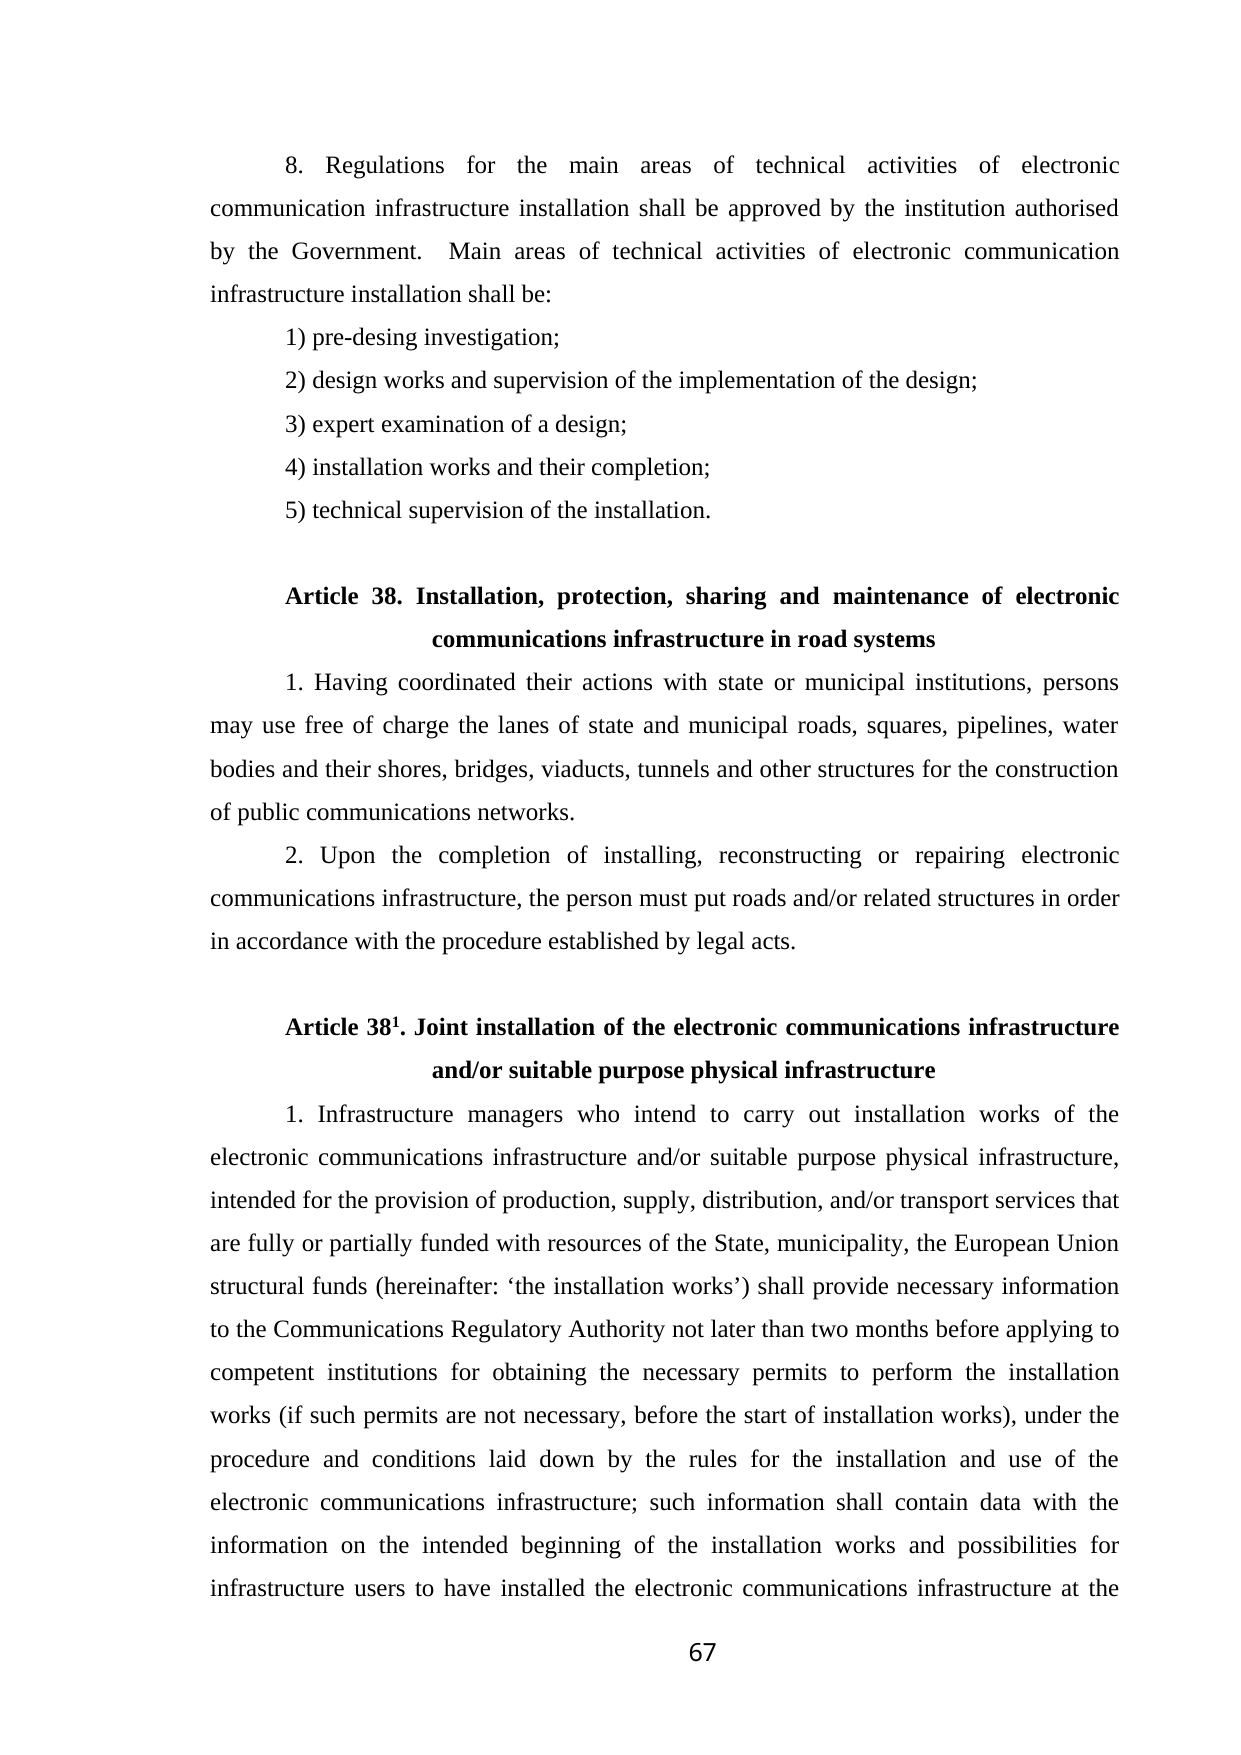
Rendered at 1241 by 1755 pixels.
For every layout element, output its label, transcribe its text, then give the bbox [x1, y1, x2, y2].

text Article 38. Installation, protection, sharing and maintenance of electronic communications infrastructure in road systems [285, 581, 1120, 653]
text 1. Infrastructure managers who intend to carry out installation works of the electronic communications infrastructure and/or suitable purpose physical infrastructure, intended for the provision of production, supply, distribution, and/or transport services that are fully or partially funded with resources of the State, municipality, the European Union structural funds (hereinafter: ‘the installation works’) shall provide necessary information to the Communications Regulatory Authority not later than two months before applying to competent institutions for obtaining the necessary permits to perform the installation works (if such permits are not necessary, before the start of installation works), under the procedure and conditions laid down by the rules for the installation and use of the electronic communications infrastructure; such information shall contain data with the information on the intended beginning of the installation works and possibilities for infrastructure users to have installed the electronic communications infrastructure at the [210, 1099, 1120, 1602]
text 2) design works and supervision of the implementation of the design; [210, 366, 1120, 394]
text 2. Upon the completion of installing, reconstructing or repairing electronic communications infrastructure, the person must put roads and/or related structures in order in accordance with the procedure established by legal acts. [210, 840, 1120, 955]
text 5) technical supervision of the installation. [210, 495, 1120, 524]
text 8. Regulations for the main areas of technical activities of electronic communication infrastructure installation shall be approved by the institution authorised by the Government. Main areas of technical activities of electronic communication infrastructure installation shall be: [210, 150, 1120, 308]
text 1) pre-desing investigation; [210, 322, 1120, 351]
text 3) expert examination of a design; [210, 409, 1120, 437]
text 1. Having coordinated their actions with state or municipal institutions, persons may use free of charge the lanes of state and municipal roads, squares, pipelines, water bodies and their shores, bridges, viaducts, tunnels and other structures for the construction of public communications networks. [210, 667, 1120, 826]
text Article 381. Joint installation of the electronic communications infrastructure and/or suitable purpose physical infrastructure [285, 1012, 1120, 1084]
text 4) installation works and their completion; [210, 452, 1120, 481]
